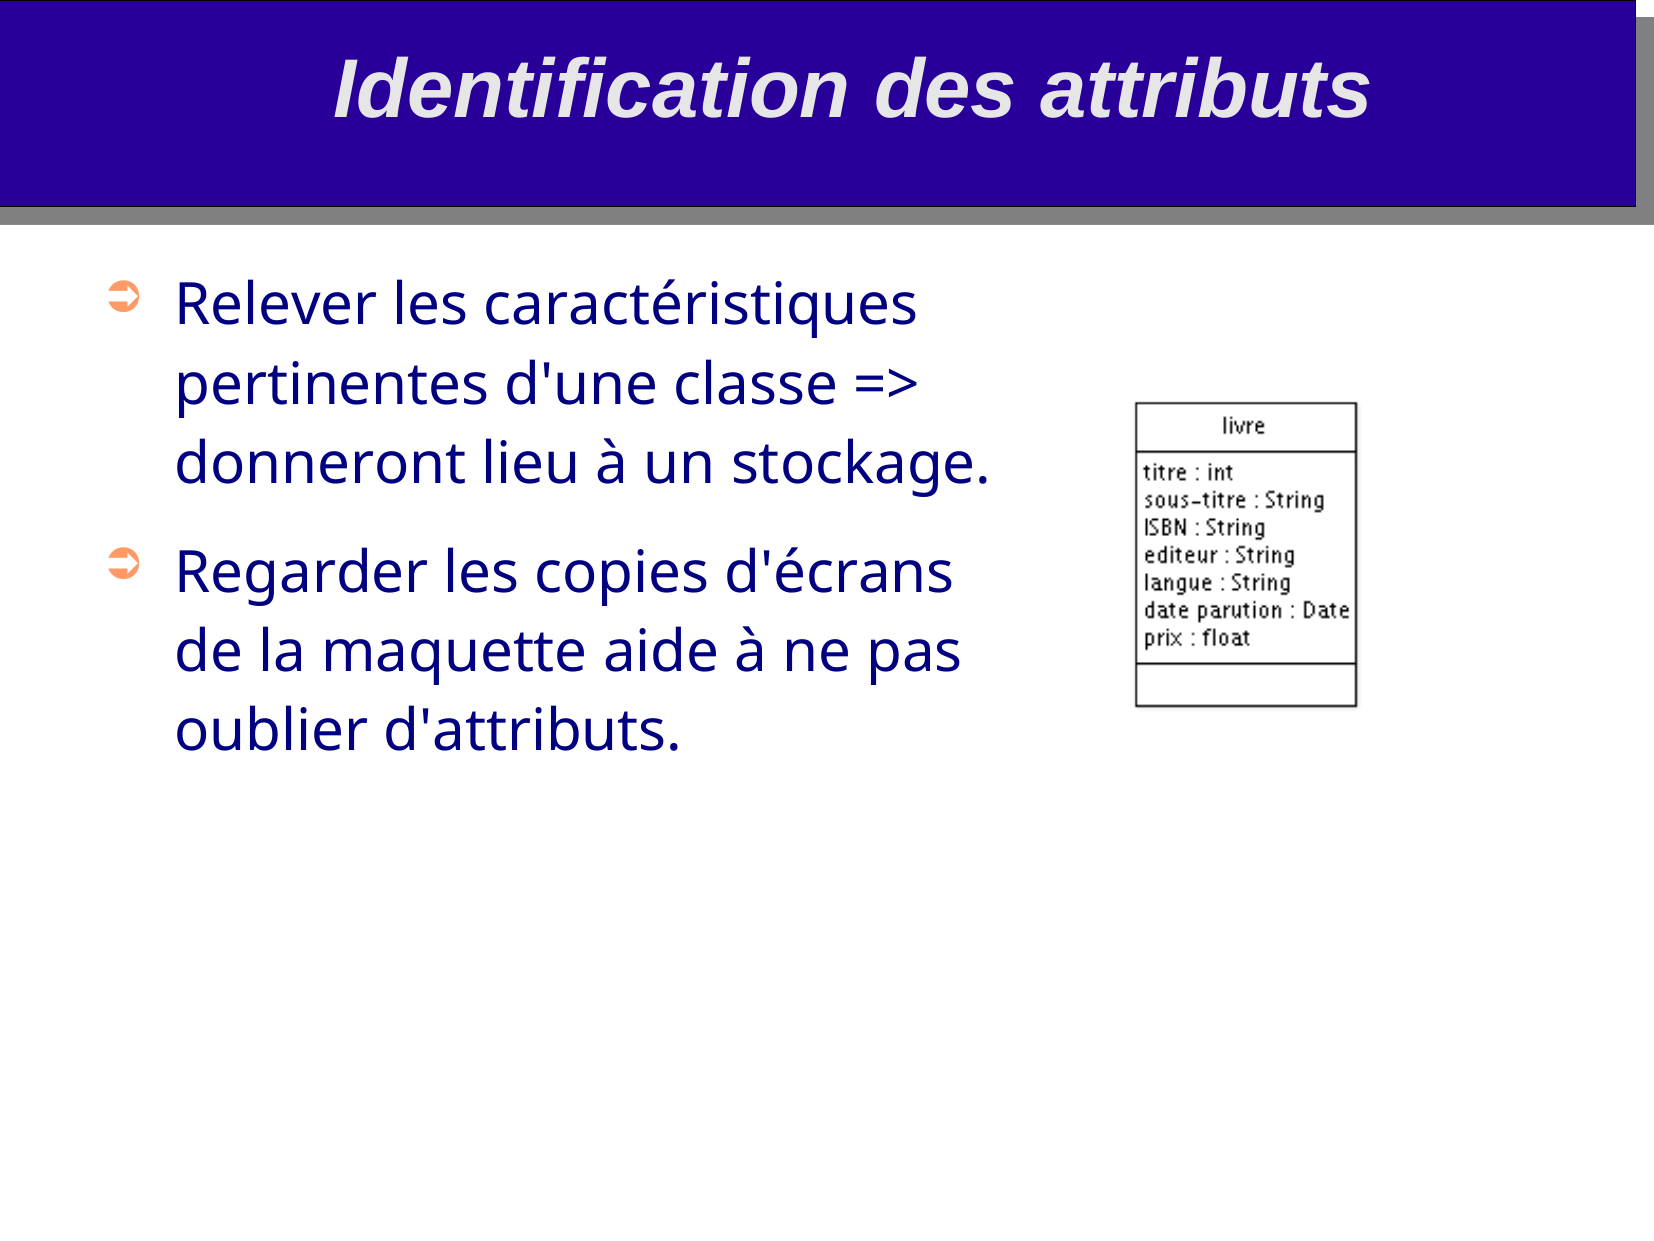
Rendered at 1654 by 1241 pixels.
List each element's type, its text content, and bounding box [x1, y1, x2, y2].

picture [1127, 394, 1364, 714]
list Relever les caractéristiques pertinentes d'une classe => donneront lieu à un stockage. Regarder les copies d'écrans de la maquette aide à ne pas oublier d'attributs. [92, 262, 1033, 1179]
title Identification des attributs [147, 0, 1560, 178]
